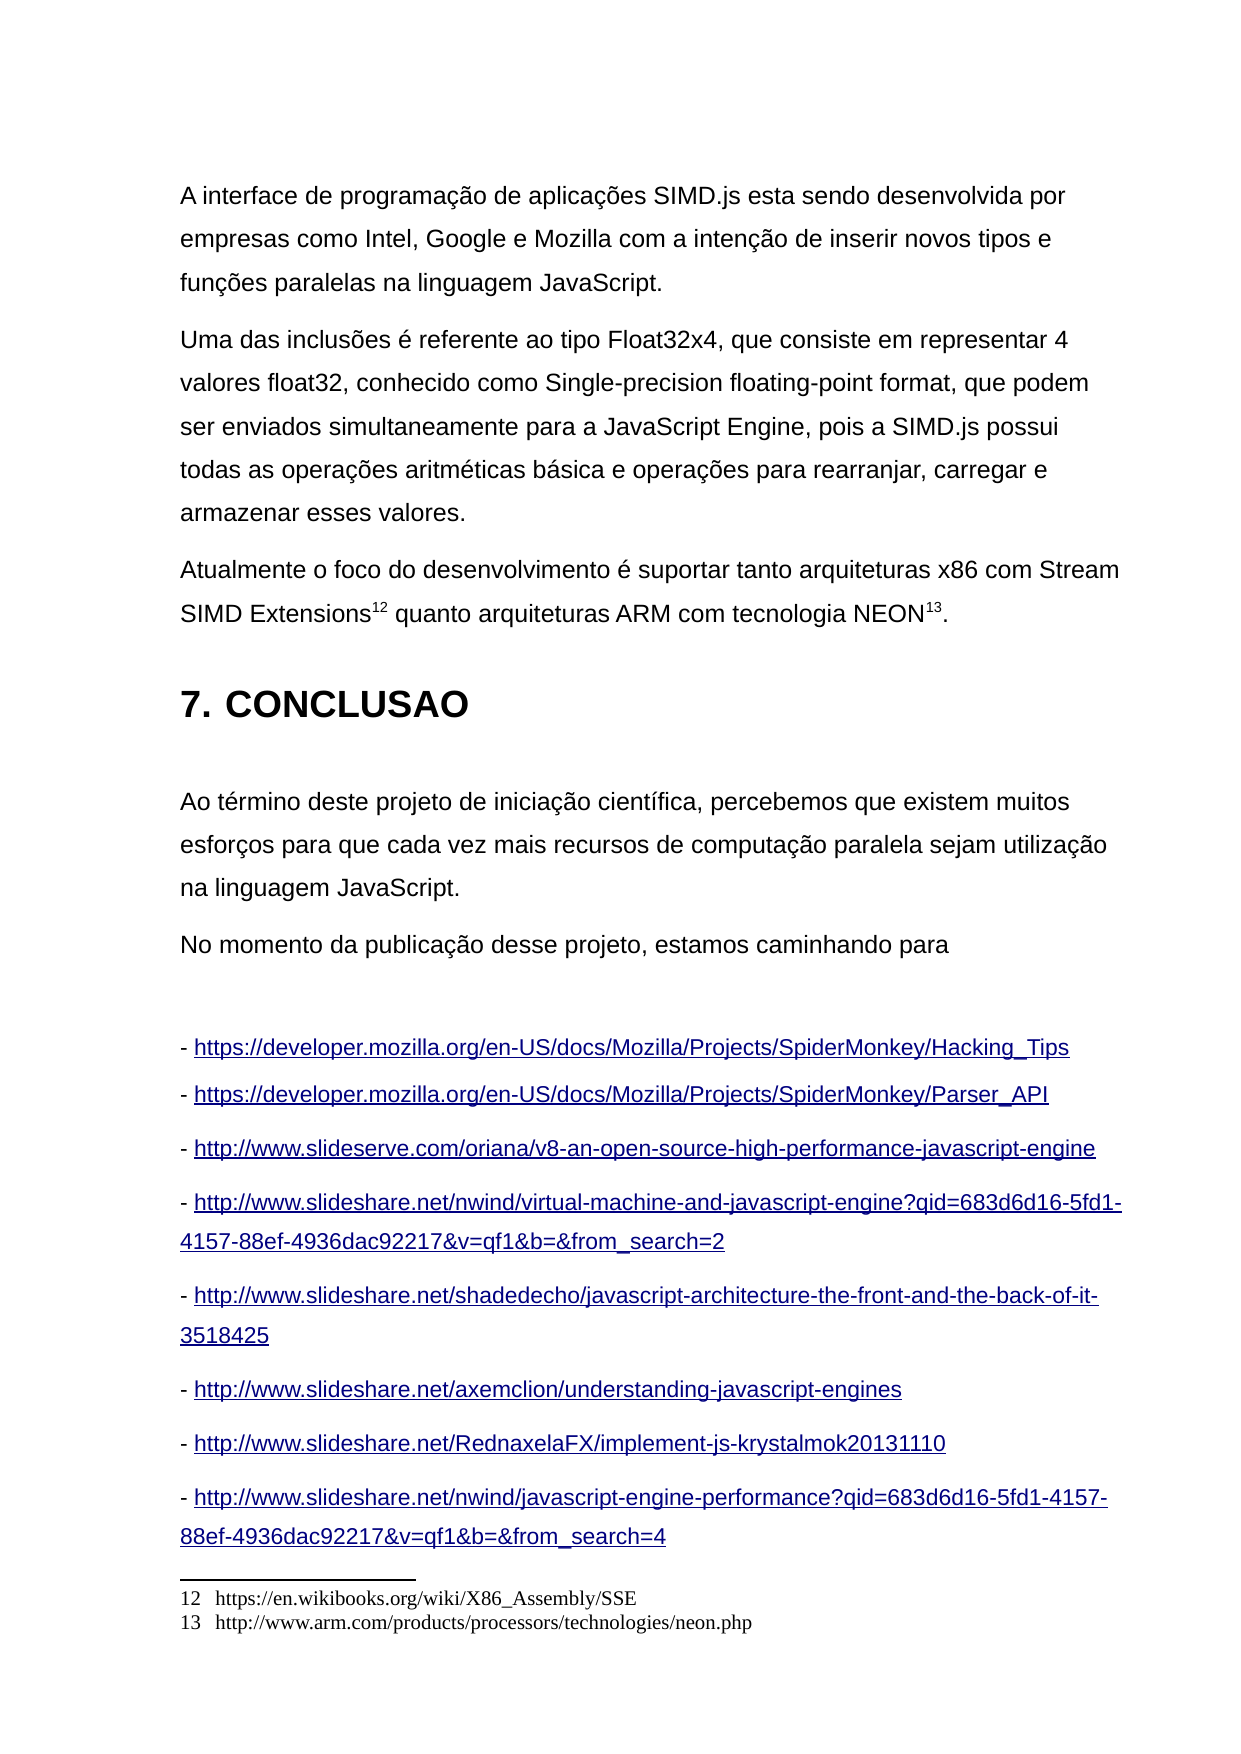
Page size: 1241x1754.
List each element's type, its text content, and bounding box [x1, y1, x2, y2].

text Uma das inclusões é referente ao tipo Float32x4, que consiste em representar 4 valores float32, conhecido como Single-precision floating-point format, que podem ser enviados simultaneamente para a JavaScript Engine, pois a SIMD.js possui todas as operações aritméticas básica e operações para rearranjar, carregar e armazenar esses valores. [180, 325, 1122, 527]
text - http://www.slideshare.net/nwind/virtual-machine-and-javascript-engine?qid=683d6d16-5fd1-4157-88ef-4936dac92217&v=qf1&b=&from_search=2 [180, 1189, 1122, 1254]
text - http://www.slideserve.com/oriana/v8-an-open-source-high-performance-javascript-engine [180, 1134, 1122, 1161]
subtitle CONCLUSAO [180, 681, 1122, 725]
text - http://www.slideshare.net/nwind/javascript-engine-performance?qid=683d6d16-5fd1-4157-88ef-4936dac92217&v=qf1&b=&from_search=4 [180, 1484, 1122, 1550]
text - http://www.slideshare.net/shadedecho/javascript-architecture-the-front-and-the-back-of-it-3518425 [180, 1282, 1122, 1348]
text - http://www.slideshare.net/axemclion/understanding-javascript-engines [180, 1376, 1122, 1402]
text - https://developer.mozilla.org/en-US/docs/Mozilla/Projects/SpiderMonkey/Parser_API [180, 1081, 1122, 1107]
text No momento da publicação desse projeto, estamos caminhando para [180, 931, 1122, 959]
text https://en.wikibooks.org/wiki/X86_Assembly/SSE [180, 1586, 1122, 1610]
text http://www.arm.com/products/processors/technologies/neon.php [180, 1610, 1122, 1634]
text - https://developer.mozilla.org/en-US/docs/Mozilla/Projects/SpiderMonkey/Hacking_Tips [180, 1034, 1122, 1061]
text - http://www.slideshare.net/RednaxelaFX/implement-js-krystalmok20131110 [180, 1430, 1122, 1456]
text Atualmente o foco do desenvolvimento é suportar tanto arquiteturas x86 com Stream SIMD Extensions quanto arquiteturas ARM com tecnologia NEON. [180, 556, 1122, 627]
text A interface de programação de aplicações SIMD.js esta sendo desenvolvida por empresas como Intel, Google e Mozilla com a intenção de inserir novos tipos e funções paralelas na linguagem JavaScript. [180, 181, 1122, 296]
text Ao término deste projeto de iniciação científica, percebemos que existem muitos esforços para que cada vez mais recursos de computação paralela sejam utilização na linguagem JavaScript. [180, 787, 1122, 902]
